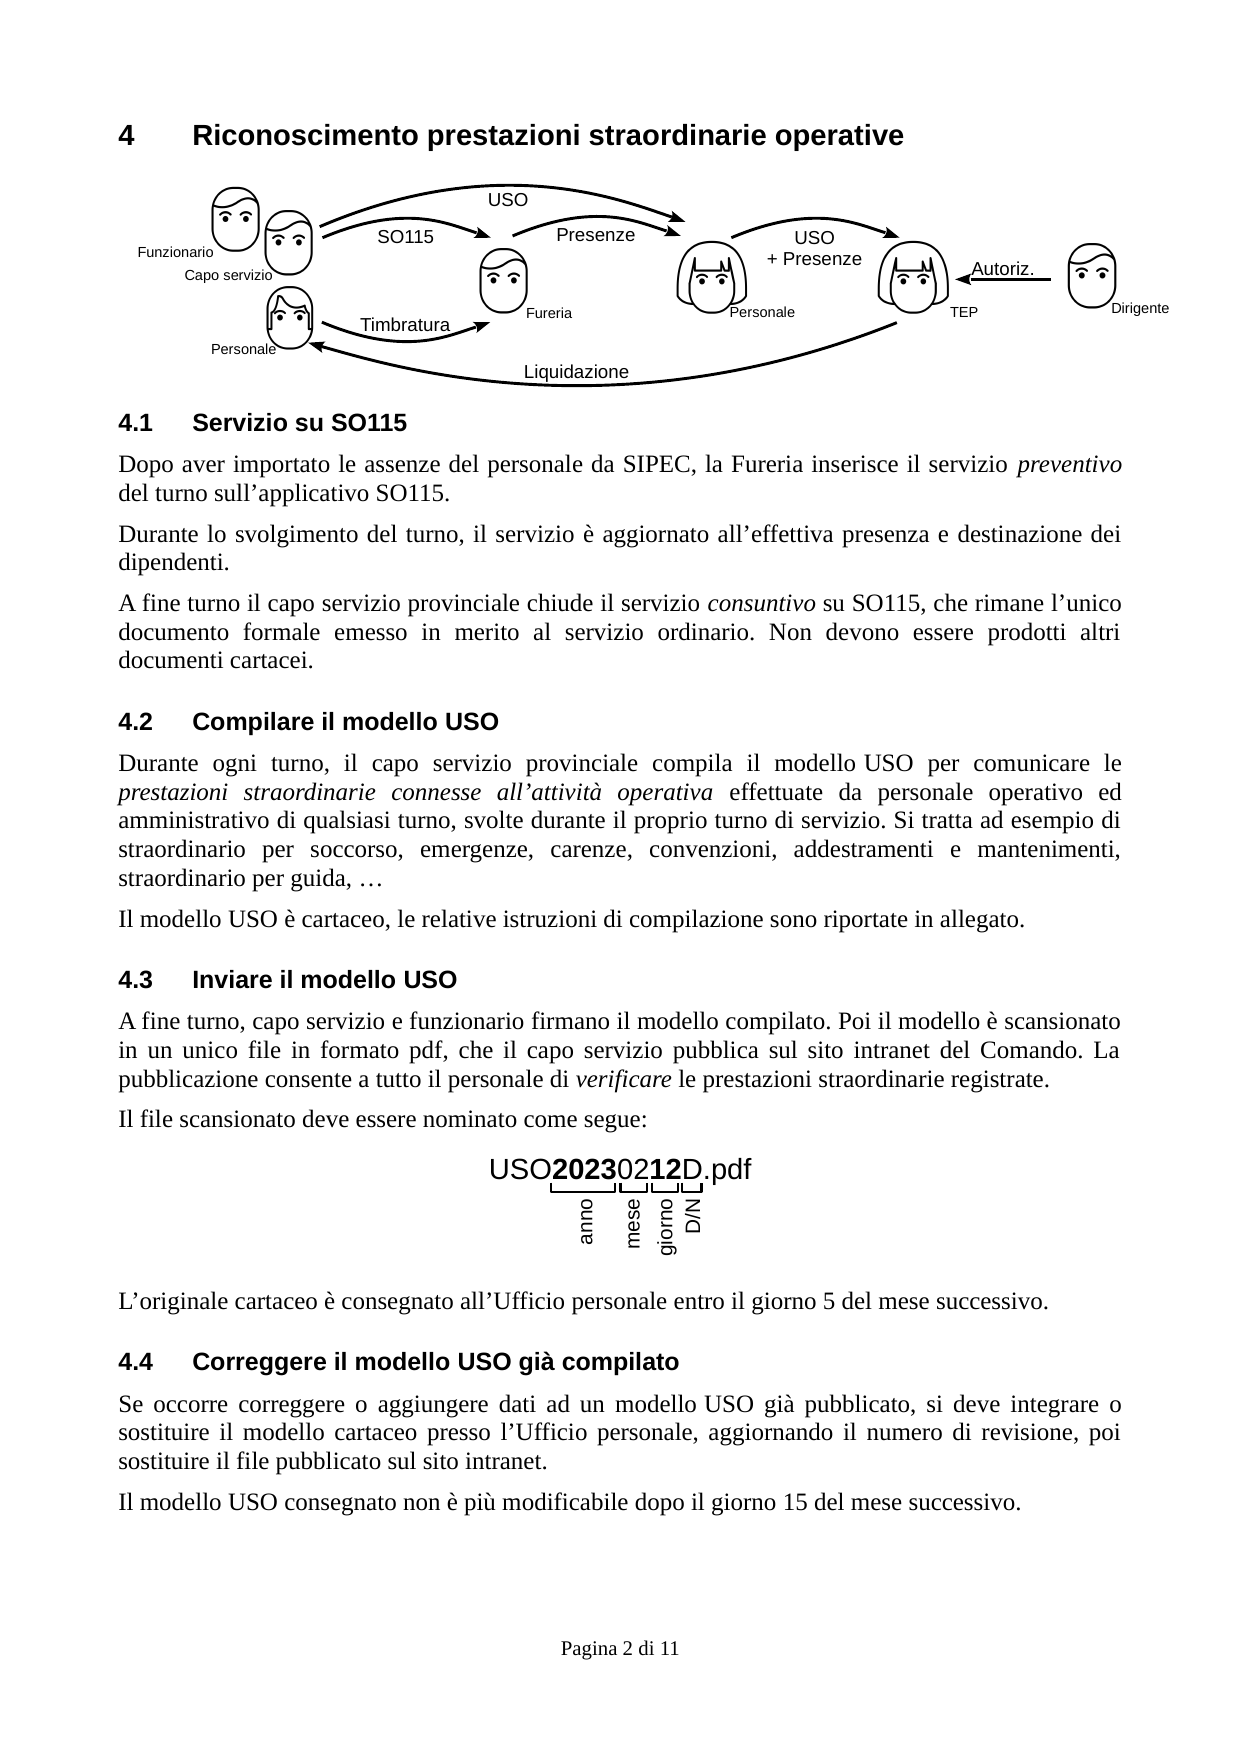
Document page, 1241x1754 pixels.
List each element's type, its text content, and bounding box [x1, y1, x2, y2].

text Durante lo svolgimento del turno, il servizio è aggiornato all’effettiva presenza e destinazione dei dipendenti. [118, 519, 1122, 576]
text Il file scansionato deve essere nominato come segue: [118, 1104, 1122, 1133]
subtitle Riconoscimento prestazioni straordinarie operative [118, 118, 1122, 152]
text A fine turno il capo servizio provinciale chiude il servizio consuntivo su SO115, che rimane l’unico documento formale emesso in merito al servizio ordinario. Non devono essere prodotti altri documenti cartacei. [118, 588, 1122, 674]
picture [449, 225, 571, 316]
text A fine turno, capo servizio e funzionario firmano il modello compilato. Poi il modello è scansionato in un unico file in formato pdf, che il capo servizio pubblica sul sito intranet del Comando. La pubblicazione consente a tutto il personale di verificare le prestazioni straordinarie registrate. [118, 1006, 1122, 1092]
picture [860, 223, 979, 319]
text Durante ogni turno, il capo servizio provinciale compila il modello USO per comunicare le prestazioni straordinarie connesse all’attività operativa effettuate da personale operativo ed amministrativo di qualsiasi turno, svolte durante il proprio turno di servizio. Si tratta ad esempio di straordinario per soccorso, emergenze, carenze, convenzioni, addestramenti e mantenimenti, straordinario per guida, … [118, 748, 1122, 892]
picture [970, 271, 979, 278]
subtitle Correggere il modello USO già compilato [118, 1347, 1122, 1376]
picture [659, 223, 777, 319]
picture [181, 164, 356, 360]
subtitle Servizio su SO115 [118, 408, 1122, 437]
text Se occorre correggere o aggiungere dati ad un modello USO già pubblicato, si deve integrare o sostituire il modello cartaceo presso l’Ufficio personale, aggiornando il numero di revisione, poi sostituire il file pubblicato sul sito intranet. [118, 1389, 1122, 1475]
subtitle Inviare il modello USO [118, 965, 1122, 994]
text L’originale cartaceo è consegnato all’Ufficio personale entro il giorno 5 del mese successivo. [118, 1286, 1122, 1315]
picture [1037, 220, 1160, 311]
text Il modello USO consegnato non è più modificabile dopo il giorno 15 del mese successivo. [118, 1487, 1122, 1515]
text Il modello USO è cartaceo, le relative istruzioni di compilazione sono riportate in allegato. [118, 904, 1122, 932]
text Dopo aver importato le assenze del personale da SIPEC, la Fureria inserisce il servizio preventivo del turno sull’applicativo SO115. [118, 449, 1122, 507]
subtitle Compilare il modello USO [118, 707, 1122, 736]
